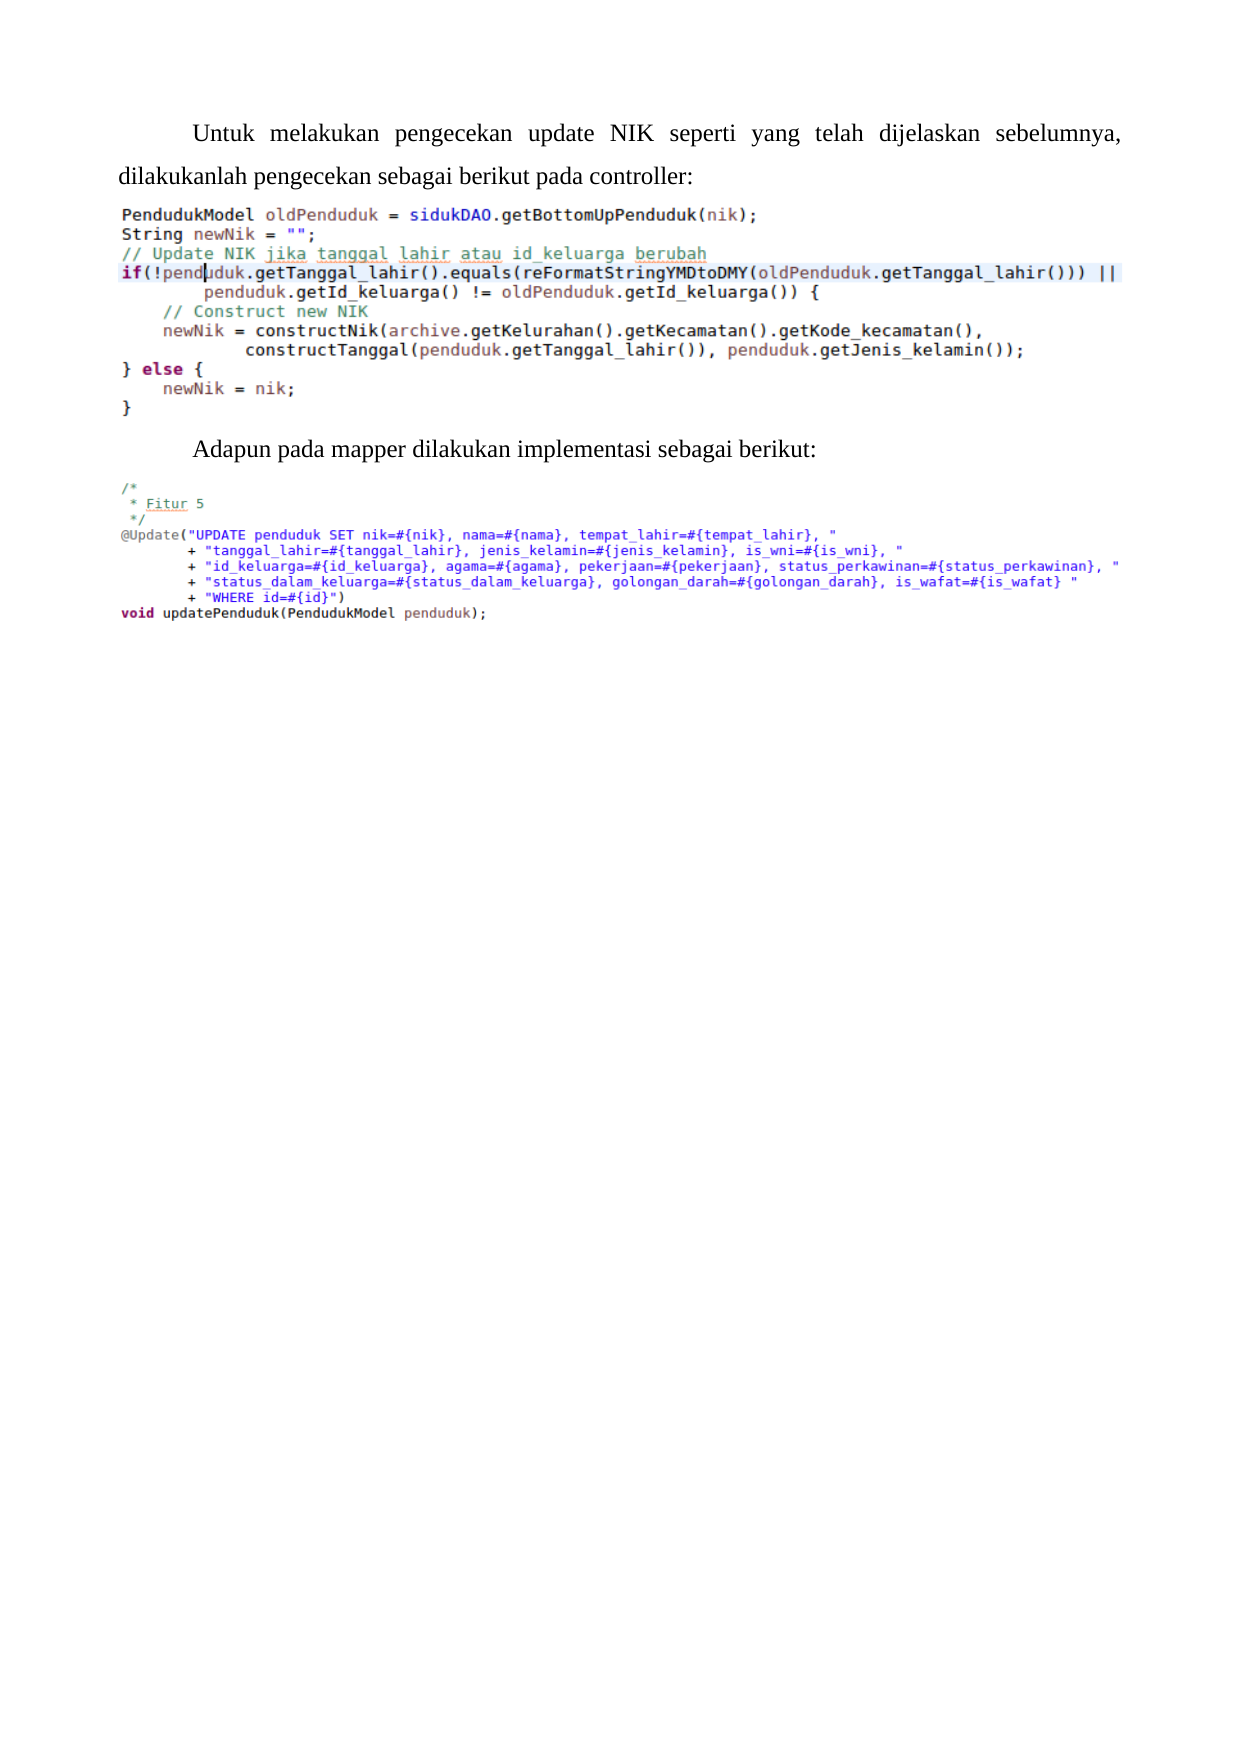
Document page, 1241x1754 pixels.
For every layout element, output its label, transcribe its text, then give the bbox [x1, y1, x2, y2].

picture [118, 204, 1123, 420]
picture [118, 477, 1123, 625]
text Untuk melakukan pengecekan update NIK seperti yang telah dijelaskan sebelumnya, dilakukanlah pengecekan sebagai berikut pada controller: [118, 118, 1122, 190]
text Adapun pada mapper dilakukan implementasi sebagai berikut: [118, 420, 1122, 463]
